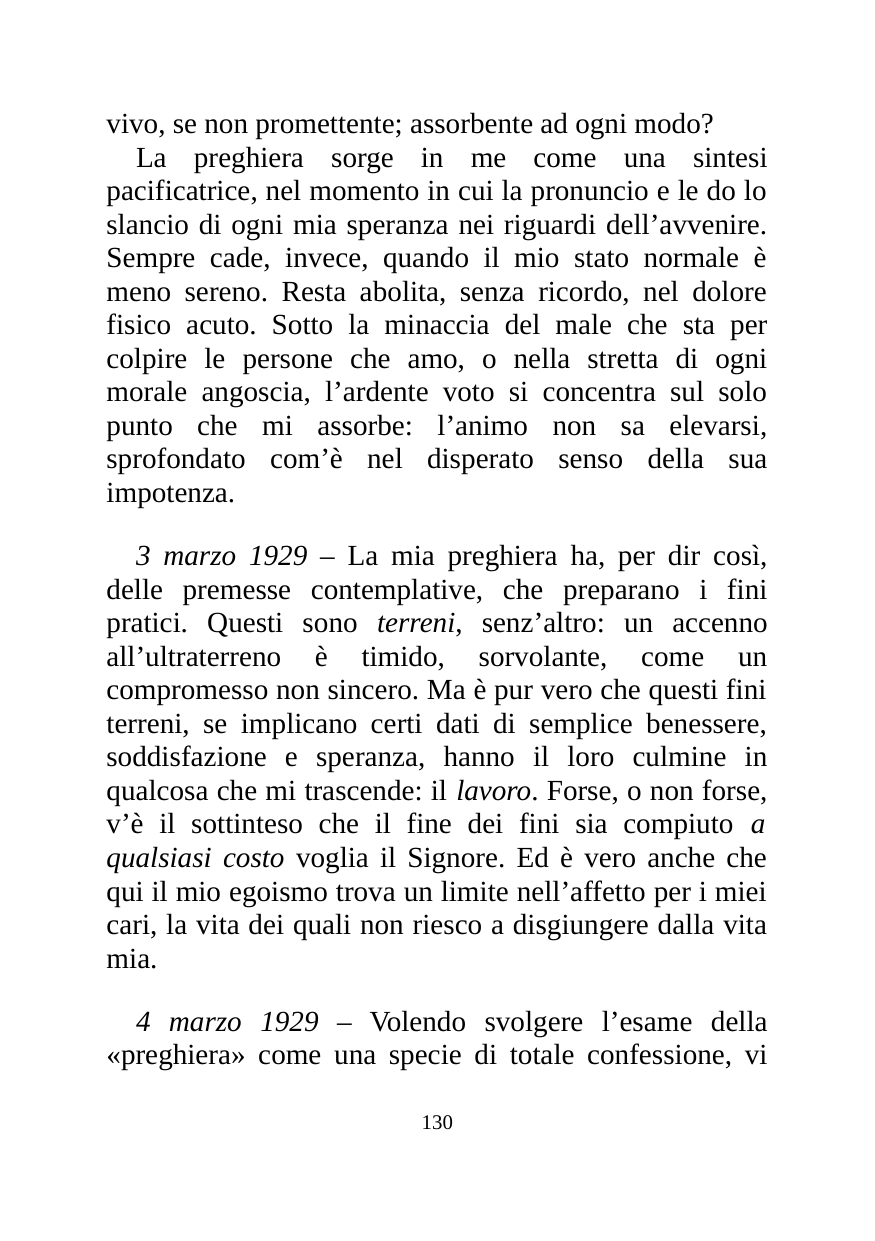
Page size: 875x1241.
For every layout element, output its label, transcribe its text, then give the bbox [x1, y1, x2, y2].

text 3 marzo 1929 – La mia preghiera ha, per dir così, delle premesse contemplative, che preparano i fini pratici. Questi sono terreni, senz’altro: un accenno all’ultraterreno è timido, sorvolante, come un compromesso non sincero. Ma è pur vero che questi fini terreni, se implicano certi dati di semplice benessere, soddisfazione e speranza, hanno il loro culmine in qualcosa che mi trascende: il lavoro. Forse, o non forse, v’è il sottinteso che il fine dei fini sia compiuto a qualsiasi costo voglia il Signore. Ed è vero anche che qui il mio egoismo trova un limite nell’affetto per i miei cari, la vita dei quali non riesco a disgiungere dalla vita mia. [106, 538, 768, 974]
text 4 marzo 1929 – Volendo svolgere l’esame della «preghiera» come una specie di totale confessione, vi [106, 1004, 768, 1071]
text La preghiera sorge in me come una sintesi pacificatrice, nel momento in cui la pronuncio e le do lo slancio di ogni mia speranza nei riguardi dell’avvenire. Sempre cade, invece, quando il mio stato normale è meno sereno. Resta abolita, senza ricordo, nel dolore fisico acuto. Sotto la minaccia del male che sta per colpire le persone che amo, o nella stretta di ogni morale angoscia, l’ardente voto si concentra sul solo punto che mi assorbe: l’animo non sa elevarsi, sprofondato com’è nel disperato senso della sua impotenza. [106, 140, 768, 509]
text vivo, se non promettente; assorbente ad ogni modo? [106, 106, 768, 140]
